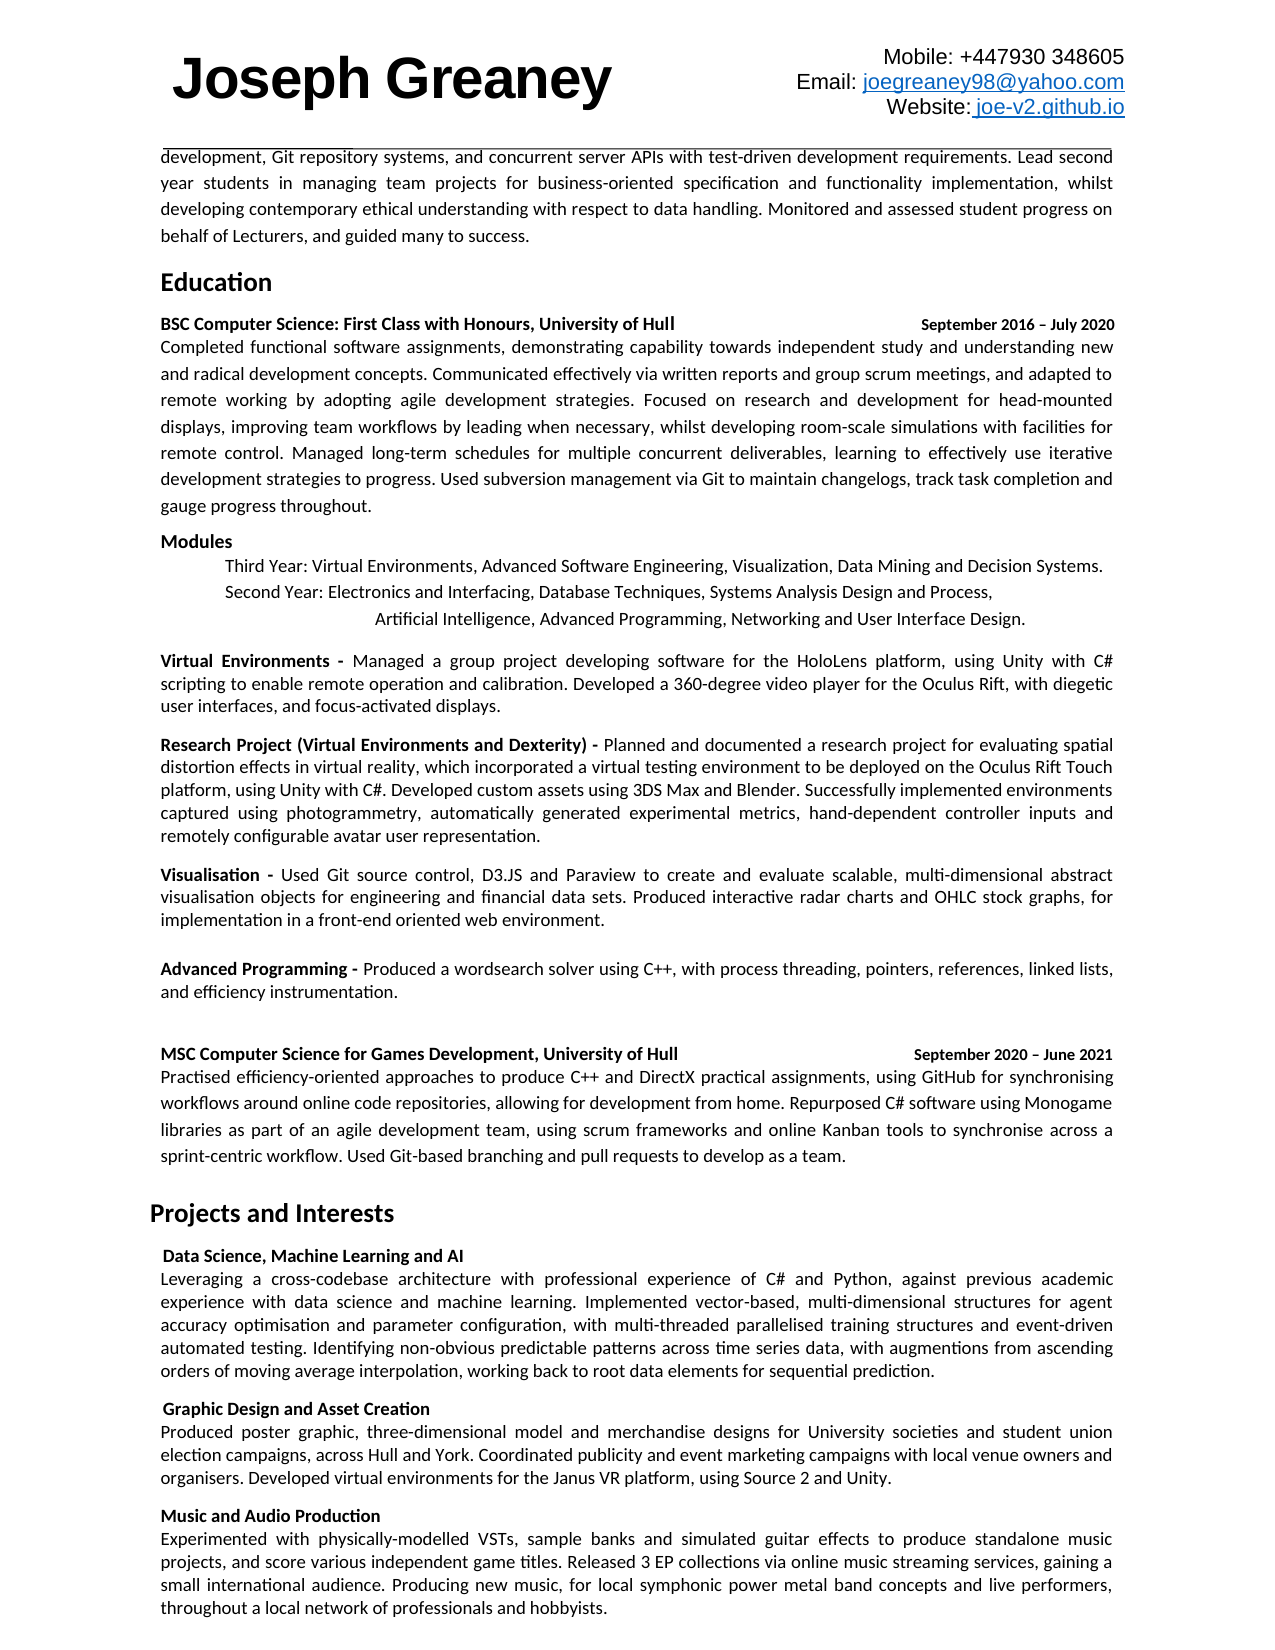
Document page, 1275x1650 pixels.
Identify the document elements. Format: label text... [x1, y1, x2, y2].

text Research Project (Virtual Environments and Dexterity) - Planned and documented a research project for evaluating spatial distortion effects in virtual reality, which incorporated a virtual testing environment to be deployed on the Oculus Rift Touch platform, using Unity with C#. Developed custom assets using 3DS Max and Blender. Successfully implemented environments captured using photogrammetry, automatically generated experimental metrics, hand-dependent controller inputs and remotely configurable avatar user representation. [160, 733, 1114, 847]
subtitle Music and Audio Production [160, 1504, 1114, 1527]
text Graphic Design and Asset Creation [150, 1397, 1125, 1420]
subtitle Produced poster graphic, three-dimensional model and merchandise designs for University societies and student union election campaigns, across Hull and York. Coordinated publicity and event marketing campaigns with local venue owners and organisers. Developed virtual environments for the Janus VR platform, using Source 2 and Unity. [160, 1420, 1114, 1489]
text Advanced Programming - Produced a wordsearch solver using C++, with process threading, pointers, references, linked lists, and efficiency instrumentation. [160, 957, 1114, 1003]
subtitle Practised efficiency-oriented approaches to produce C++ and DirectX practical assignments, using GitHub for synchronising workflows around online code repositories, allowing for development from home. Repurposed C# software using Monogame libraries as part of an agile development team, using scrum frameworks and online Kanban tools to synchronise across a sprint-centric workflow. Used Git-based branching and pull requests to develop as a team. [160, 1065, 1114, 1167]
subtitle Second Year: Electronics and Interfacing, Database Techniques, Systems Analysis Design and Process, Artificial Intelligence, Advanced Programming, Networking and User Interface Design. [160, 581, 1114, 630]
subtitle Leveraging a cross-codebase architecture with professional experience of C# and Python, against previous academic experience with data science and machine learning. Implemented vector-based, multi-dimensional structures for agent accuracy optimisation and parameter configuration, with multi-threaded parallelised training structures and event-driven automated testing. Identifying non-obvious predictable patterns across time series data, with augmentions from ascending orders of moving average interpolation, working back to root data elements for sequential prediction. [160, 1267, 1114, 1382]
text Visualisation - Used Git source control, D3.JS and Paraview to create and evaluate scalable, multi-dimensional abstract visualisation objects for engineering and financial data sets. Produced interactive radar charts and OHLC stock graphs, for implementation in a front-end oriented web environment. [160, 863, 1114, 931]
text Virtual Environments - Managed a group project developing software for the HoloLens platform, using Unity with C# scripting to enable remote operation and calibration. Developed a 360-degree video player for the Oculus Rift, with diegetic user interfaces, and focus-activated displays. [160, 649, 1114, 717]
subtitle Completed functional software assignments, demonstrating capability towards independent study and understanding new and radical development concepts. Communicated effectively via written reports and group scrum meetings, and adapted to remote working by adopting agile development strategies. Focused on research and development for head-mounted displays, improving team workflows by leading when necessary, whilst developing room-scale simulations with facilities for remote control. Managed long-term schedules for multiple concurrent deliverables, learning to effectively use iterative development strategies to progress. Used subversion management via Git to maintain changelogs, track task completion and gauge progress throughout. [160, 336, 1114, 517]
subtitle Third Year: Virtual Environments, Advanced Software Engineering, Visualization, Data Mining and Decision Systems. [160, 554, 1114, 577]
text BSC Computer Science: First Class with Honours, University of Hull September 2016 – July 2020 [160, 312, 1125, 336]
text MSC Computer Science for Games Development, University of Hull September 2020 – June 2021 [160, 1042, 1125, 1065]
text Data Science, Machine Learning and AI [150, 1244, 1125, 1267]
subtitle development, Git repository systems, and concurrent server APIs with test-driven development requirements. Lead second year students in managing team projects for business-oriented specification and functionality implementation, whilst developing contemporary ethical understanding with respect to data handling. Monitored and assessed student progress on behalf of Lecturers, and guided many to success. [160, 145, 1114, 247]
text Education [160, 266, 1125, 298]
text Projects and Interests [150, 1196, 1125, 1229]
text Modules [160, 529, 1125, 553]
subtitle Experimented with physically-modelled VSTs, sample banks and simulated guitar effects to produce standalone music projects, and score various independent game titles. Released 3 EP collections via online music streaming services, gaining a small international audience. Producing new music, for local symphonic power metal band concepts and live performers, throughout a local network of professionals and hobbyists. [160, 1527, 1114, 1619]
